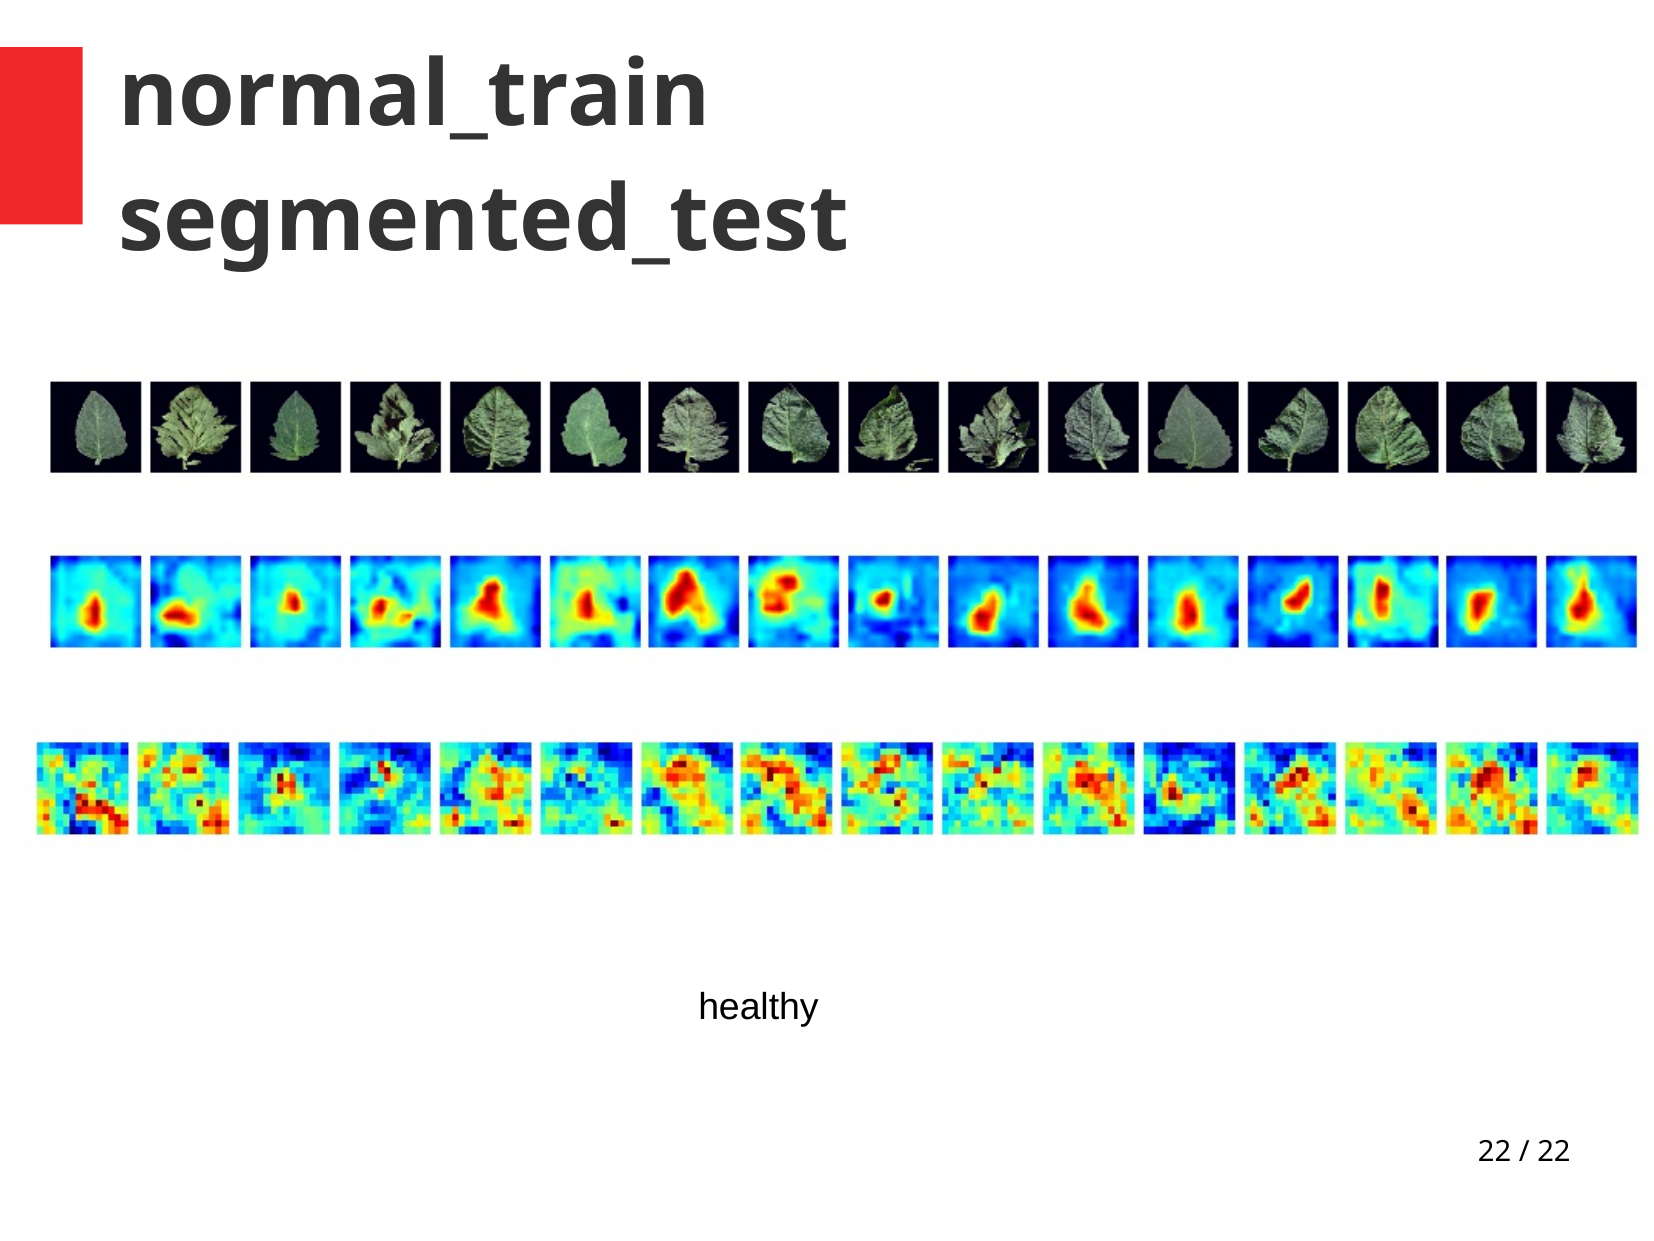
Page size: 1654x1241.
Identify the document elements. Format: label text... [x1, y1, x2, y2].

picture [0, 365, 1654, 511]
title normal_train segmented_test [118, 45, 1571, 260]
text_box healthy [683, 978, 834, 1036]
picture [0, 539, 1654, 685]
picture [0, 727, 1654, 872]
